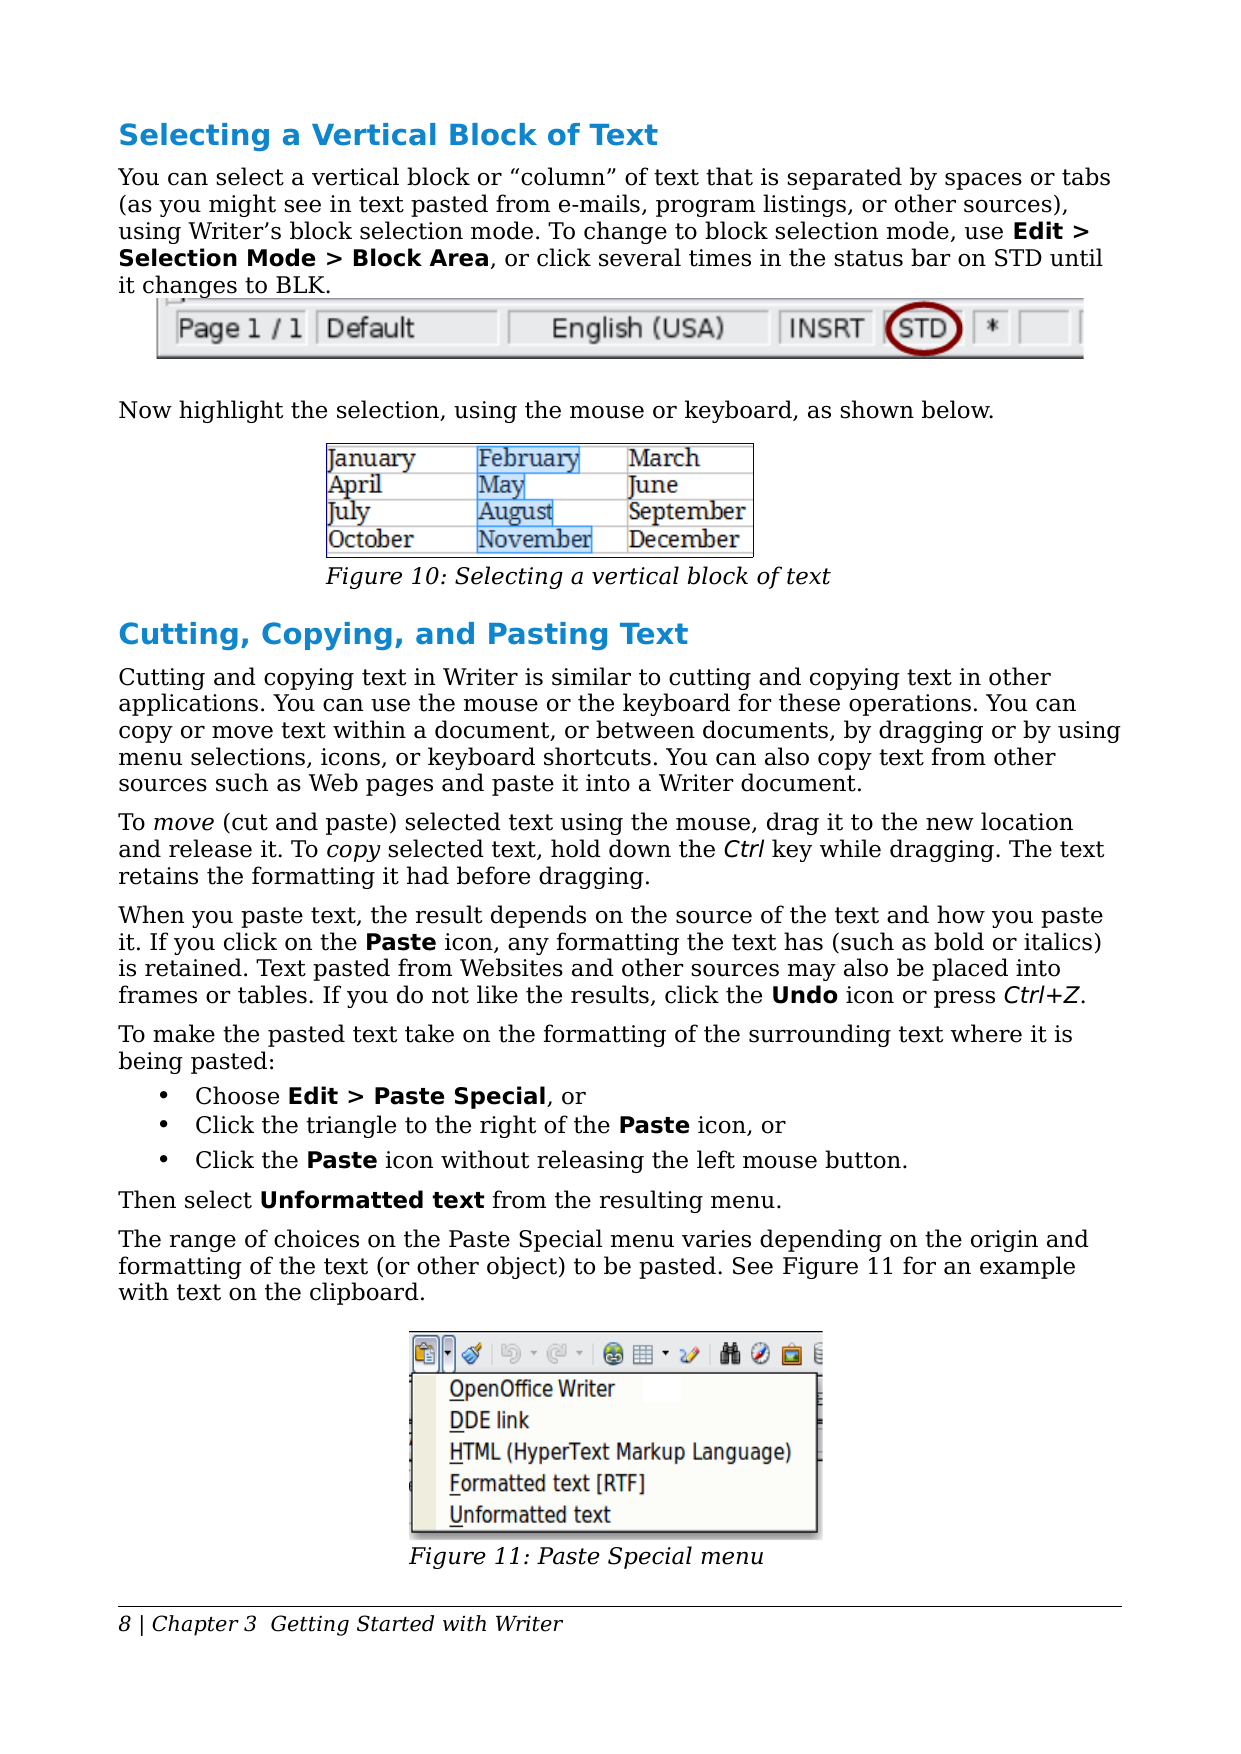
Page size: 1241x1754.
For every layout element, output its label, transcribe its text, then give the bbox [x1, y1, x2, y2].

picture [327, 444, 753, 557]
picture [409, 1331, 824, 1543]
picture [156, 298, 1084, 359]
text Now highlight the selection, using the mouse or keyboard, as shown below. [118, 397, 1122, 424]
text You can select a vertical block or “column” of text that is separated by spaces or tabs (as you might see in text pasted from e-mails, program listings, or other sources), using Writer’s block selection mode. To change to block selection mode, use Edit > Selection Mode > Block Area, or click several times in the status bar on STD until it changes to BLK. [118, 164, 1122, 298]
text Figure 11: Paste Special menu [409, 1543, 824, 1570]
subtitle Selecting a Vertical Block of Text [118, 118, 1122, 152]
text Figure 10: Selecting a vertical block of text [326, 563, 914, 590]
text The range of choices on the Paste Special menu varies depending on the origin and formatting of the text (or other object) to be pasted. See Figure 11 for an example with text on the clipboard. [118, 1226, 1122, 1306]
list Click the triangle to the right of the Paste icon, or [156, 1110, 1122, 1139]
text Then select Unformatted text from the resulting menu. [118, 1187, 1122, 1214]
text To move (cut and paste) selected text using the mouse, drag it to the new location and release it. To copy selected text, hold down the Ctrl key while dragging. The text retains the formatting it had before dragging. [118, 809, 1122, 889]
subtitle Cutting, Copying, and Pasting Text [118, 617, 1122, 651]
list Choose Edit > Paste Special, or [156, 1081, 1122, 1110]
text Cutting and copying text in Writer is similar to cutting and copying text in other applications. You can use the mouse or the keyboard for these operations. You can copy or move text within a document, or between documents, by dragging or by using menu selections, icons, or keyboard shortcuts. You can also copy text from other sources such as Web pages and paste it into a Writer document. [118, 664, 1122, 797]
list To make the pasted text take on the formatting of the surrounding text where it is being pasted: [118, 1021, 1122, 1074]
text When you paste text, the result depends on the source of the text and how you paste it. If you click on the Paste icon, any formatting the text has (such as bold or italics) is retained. Text pasted from Websites and other sources may also be placed into frames or tables. If you do not like the results, click the Undo icon or press Ctrl+Z. [118, 902, 1122, 1009]
list Click the Paste icon without releasing the left mouse button. [156, 1146, 1122, 1175]
